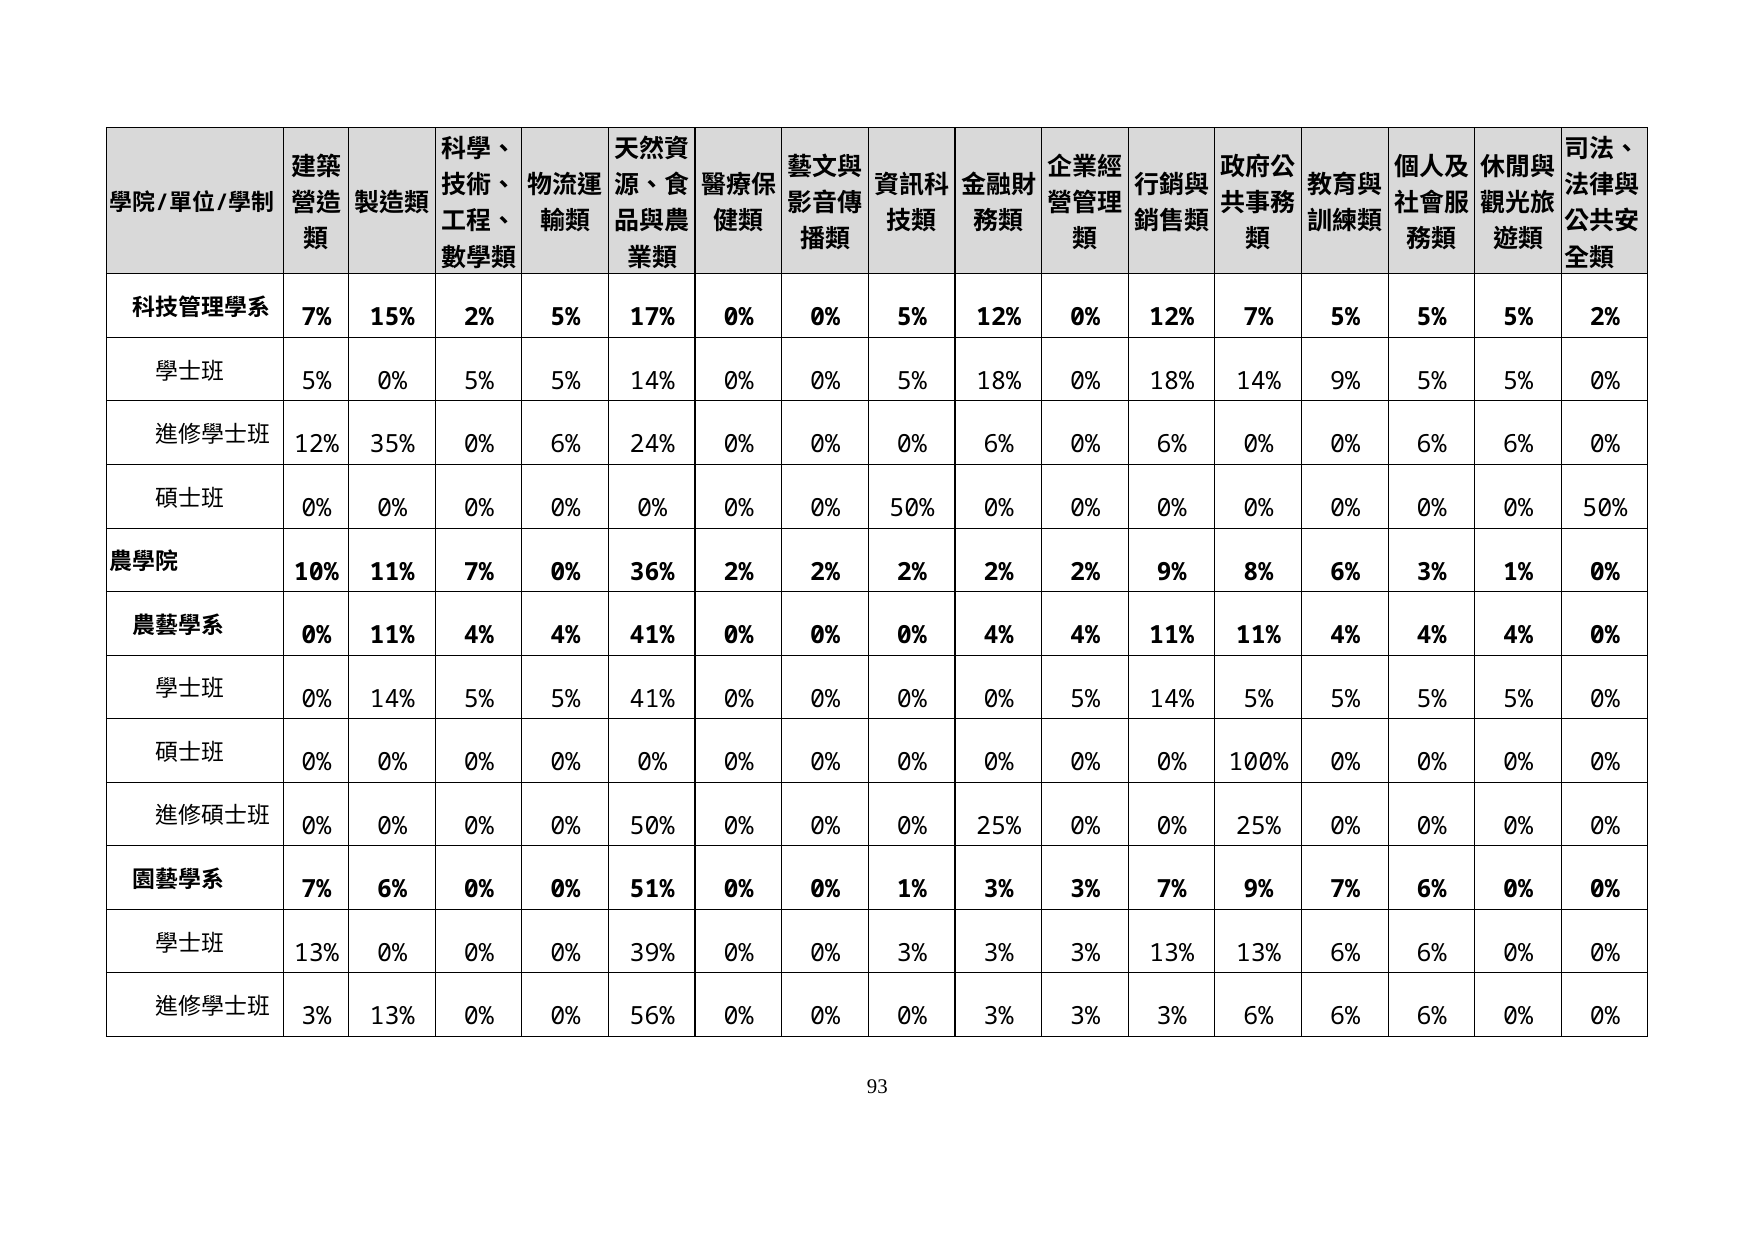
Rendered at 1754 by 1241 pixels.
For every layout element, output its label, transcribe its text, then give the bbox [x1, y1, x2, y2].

table_cell 50% [869, 465, 954, 527]
table_cell 7% [1302, 846, 1388, 909]
table_cell 3% [1042, 973, 1128, 1036]
table_cell 進修碩士班 [107, 783, 283, 845]
table_cell 0% [782, 401, 868, 464]
table_cell 0% [1475, 783, 1561, 845]
table_cell 0% [349, 465, 435, 527]
table_header 行銷與銷售類 [1129, 128, 1214, 273]
table_cell 5% [869, 274, 954, 337]
table_cell 0% [436, 465, 521, 527]
table_cell 0% [696, 656, 781, 718]
table_cell 3% [956, 910, 1041, 972]
table_cell 0% [522, 465, 608, 527]
table_cell 5% [1302, 656, 1388, 718]
table_cell 0% [436, 783, 521, 845]
table_cell 0% [1042, 465, 1128, 527]
table_cell 6% [1389, 401, 1474, 464]
table_cell 0% [696, 783, 781, 845]
table_cell 0% [782, 719, 868, 782]
table_cell 9% [1215, 846, 1301, 909]
table_cell 0% [349, 719, 435, 782]
table_cell 0% [1129, 783, 1214, 845]
table_cell 0% [284, 719, 348, 782]
table_cell 2% [956, 529, 1041, 591]
table_cell 0% [1562, 783, 1647, 845]
table_cell 6% [349, 846, 435, 909]
table_cell 1% [869, 846, 954, 909]
table_cell 14% [349, 656, 435, 718]
table_cell 0% [696, 592, 781, 654]
table_cell 0% [1562, 910, 1647, 972]
table_cell 1% [1475, 529, 1561, 591]
table_cell 0% [436, 910, 521, 972]
table_cell 13% [1129, 910, 1214, 972]
table_cell 2% [869, 529, 954, 591]
table_cell 0% [1215, 401, 1301, 464]
table_cell 12% [956, 274, 1041, 337]
table_cell 0% [696, 401, 781, 464]
table_cell 11% [349, 592, 435, 654]
table_cell 51% [609, 846, 694, 909]
table_header 金融財務類 [956, 128, 1041, 273]
table_cell 24% [609, 401, 694, 464]
table_header 科學、技術、工程、數學類 [436, 128, 521, 273]
table_cell 0% [1562, 401, 1647, 464]
table_cell 7% [1215, 274, 1301, 337]
table_cell 7% [284, 846, 348, 909]
table_cell 0% [609, 719, 694, 782]
table_cell 0% [1475, 719, 1561, 782]
table_cell 6% [1389, 846, 1474, 909]
table_header 製造類 [349, 128, 435, 273]
table_cell 0% [869, 592, 954, 654]
table_cell 6% [1215, 973, 1301, 1036]
table_cell 0% [284, 783, 348, 845]
table_cell 4% [522, 592, 608, 654]
table_cell 0% [1562, 973, 1647, 1036]
table_cell 0% [284, 656, 348, 718]
table_cell 2% [782, 529, 868, 591]
table_cell 0% [696, 338, 781, 400]
table_cell 0% [956, 719, 1041, 782]
table_cell 39% [609, 910, 694, 972]
table_cell 0% [869, 656, 954, 718]
table_cell 0% [1302, 783, 1388, 845]
table_cell 2% [436, 274, 521, 337]
table_cell 0% [696, 719, 781, 782]
table_header 學院/單位/學制 [107, 128, 283, 273]
table_cell 碩士班 [107, 719, 283, 782]
table_cell 0% [1042, 274, 1128, 337]
table_cell 5% [436, 656, 521, 718]
table_cell 0% [1562, 846, 1647, 909]
table_cell 0% [1042, 719, 1128, 782]
table_cell 0% [782, 656, 868, 718]
table_cell 12% [284, 401, 348, 464]
table_cell 9% [1302, 338, 1388, 400]
table_cell 0% [1302, 465, 1388, 527]
table_header 物流運輸類 [522, 128, 608, 273]
table_cell 5% [1389, 338, 1474, 400]
table_cell 6% [522, 401, 608, 464]
table_cell 0% [522, 910, 608, 972]
table_cell 科技管理學系 [107, 274, 283, 337]
table_cell 4% [1389, 592, 1474, 654]
table_cell 13% [1215, 910, 1301, 972]
table_cell 學士班 [107, 338, 283, 400]
table_cell 3% [956, 846, 1041, 909]
table_cell 7% [1129, 846, 1214, 909]
table_cell 0% [782, 973, 868, 1036]
table_cell 農學院 [107, 529, 283, 591]
table_cell 0% [956, 656, 1041, 718]
table_cell 0% [1562, 656, 1647, 718]
table_cell 18% [956, 338, 1041, 400]
table_cell 41% [609, 592, 694, 654]
table_cell 0% [1562, 719, 1647, 782]
table_cell 0% [1302, 401, 1388, 464]
table_cell 11% [1129, 592, 1214, 654]
table_header 建築營造類 [284, 128, 348, 273]
table_cell 100% [1215, 719, 1301, 782]
table_cell 5% [869, 338, 954, 400]
table_cell 園藝學系 [107, 846, 283, 909]
table_cell 5% [1389, 656, 1474, 718]
table_cell 7% [436, 529, 521, 591]
table_cell 8% [1215, 529, 1301, 591]
table_cell 2% [1562, 274, 1647, 337]
table_cell 18% [1129, 338, 1214, 400]
table_cell 13% [349, 973, 435, 1036]
table_cell 50% [1562, 465, 1647, 527]
table_cell 5% [284, 338, 348, 400]
table_header 教育與訓練類 [1302, 128, 1388, 273]
table_cell 學士班 [107, 910, 283, 972]
table_cell 0% [782, 783, 868, 845]
table_cell 0% [1042, 338, 1128, 400]
table_cell 3% [1129, 973, 1214, 1036]
table_cell 50% [609, 783, 694, 845]
table_header 個人及社會服務類 [1389, 128, 1474, 273]
table_cell 35% [349, 401, 435, 464]
table_header 藝文與影音傳播類 [782, 128, 868, 273]
table_header 企業經營管理類 [1042, 128, 1128, 273]
table_header 天然資源、食品與農業類 [609, 128, 694, 273]
table_cell 5% [522, 656, 608, 718]
table_cell 6% [1389, 973, 1474, 1036]
table_cell 0% [522, 529, 608, 591]
table_cell 4% [436, 592, 521, 654]
table_cell 4% [1302, 592, 1388, 654]
table_cell 0% [1389, 465, 1474, 527]
table_cell 進修學士班 [107, 973, 283, 1036]
table_cell 0% [522, 846, 608, 909]
table_cell 6% [1302, 910, 1388, 972]
table_cell 3% [1389, 529, 1474, 591]
table_cell 0% [349, 783, 435, 845]
table_cell 0% [349, 338, 435, 400]
table_cell 0% [696, 274, 781, 337]
table_cell 25% [956, 783, 1041, 845]
table_cell 4% [956, 592, 1041, 654]
table_cell 學士班 [107, 656, 283, 718]
table_cell 3% [869, 910, 954, 972]
table_cell 0% [696, 465, 781, 527]
table_cell 56% [609, 973, 694, 1036]
table_cell 5% [1475, 274, 1561, 337]
table_cell 0% [284, 465, 348, 527]
table_cell 0% [1475, 910, 1561, 972]
table_cell 3% [1042, 846, 1128, 909]
table_cell 15% [349, 274, 435, 337]
table_cell 2% [696, 529, 781, 591]
table_cell 0% [349, 910, 435, 972]
table_header 政府公共事務類 [1215, 128, 1301, 273]
table_cell 0% [1562, 338, 1647, 400]
table_cell 3% [284, 973, 348, 1036]
table_cell 0% [522, 719, 608, 782]
table_cell 7% [284, 274, 348, 337]
table_cell 0% [956, 465, 1041, 527]
table_cell 0% [1389, 719, 1474, 782]
table_cell 0% [522, 973, 608, 1036]
table_cell 3% [1042, 910, 1128, 972]
table_cell 進修學士班 [107, 401, 283, 464]
table_cell 5% [1475, 338, 1561, 400]
table_cell 0% [1129, 719, 1214, 782]
table_cell 0% [696, 910, 781, 972]
table_cell 14% [1129, 656, 1214, 718]
table_cell 10% [284, 529, 348, 591]
table_cell 5% [1302, 274, 1388, 337]
table_cell 0% [1042, 401, 1128, 464]
table_cell 0% [436, 846, 521, 909]
table_header 醫療保健類 [696, 128, 781, 273]
table_cell 5% [436, 338, 521, 400]
table_cell 25% [1215, 783, 1301, 845]
table_cell 0% [696, 846, 781, 909]
table_cell 13% [284, 910, 348, 972]
table_cell 5% [522, 274, 608, 337]
table_cell 0% [869, 783, 954, 845]
table_cell 41% [609, 656, 694, 718]
table_cell 0% [609, 465, 694, 527]
table_cell 11% [349, 529, 435, 591]
table_cell 0% [1302, 719, 1388, 782]
table_cell 2% [1042, 529, 1128, 591]
table_cell 0% [869, 401, 954, 464]
table_cell 0% [1562, 529, 1647, 591]
table_cell 0% [1389, 783, 1474, 845]
table_cell 0% [436, 401, 521, 464]
table_cell 0% [869, 719, 954, 782]
table_cell 9% [1129, 529, 1214, 591]
table_cell 0% [1042, 783, 1128, 845]
table_cell 6% [956, 401, 1041, 464]
table_cell 4% [1042, 592, 1128, 654]
table_cell 5% [1389, 274, 1474, 337]
table_cell 0% [1129, 465, 1214, 527]
table_cell 0% [522, 783, 608, 845]
table_cell 0% [782, 846, 868, 909]
table_cell 0% [1215, 465, 1301, 527]
table_cell 0% [782, 274, 868, 337]
table_cell 6% [1475, 401, 1561, 464]
table_cell 0% [782, 338, 868, 400]
table_cell 6% [1302, 973, 1388, 1036]
table_cell 12% [1129, 274, 1214, 337]
table_cell 5% [1042, 656, 1128, 718]
table_cell 5% [1215, 656, 1301, 718]
table_cell 農藝學系 [107, 592, 283, 654]
table_cell 0% [1475, 973, 1561, 1036]
table_header 休閒與觀光旅遊類 [1475, 128, 1561, 273]
table_cell 0% [1475, 846, 1561, 909]
table_cell 0% [782, 465, 868, 527]
table_cell 6% [1129, 401, 1214, 464]
table_cell 0% [782, 910, 868, 972]
table_header 司法、法律與公共安全類 [1562, 128, 1647, 273]
table_cell 0% [782, 592, 868, 654]
table_cell 0% [696, 973, 781, 1036]
table_cell 3% [956, 973, 1041, 1036]
table_cell 碩士班 [107, 465, 283, 527]
table_cell 5% [1475, 656, 1561, 718]
table_cell 11% [1215, 592, 1301, 654]
table_cell 0% [1562, 592, 1647, 654]
table_cell 14% [609, 338, 694, 400]
table_cell 6% [1389, 910, 1474, 972]
table_cell 6% [1302, 529, 1388, 591]
table_cell 0% [436, 719, 521, 782]
table_cell 36% [609, 529, 694, 591]
table_cell 0% [1475, 465, 1561, 527]
table_cell 0% [284, 592, 348, 654]
table_cell 0% [436, 973, 521, 1036]
table_cell 4% [1475, 592, 1561, 654]
table_header 資訊科技類 [869, 128, 954, 273]
table_cell 14% [1215, 338, 1301, 400]
table_cell 17% [609, 274, 694, 337]
table_cell 5% [522, 338, 608, 400]
table_cell 0% [869, 973, 954, 1036]
